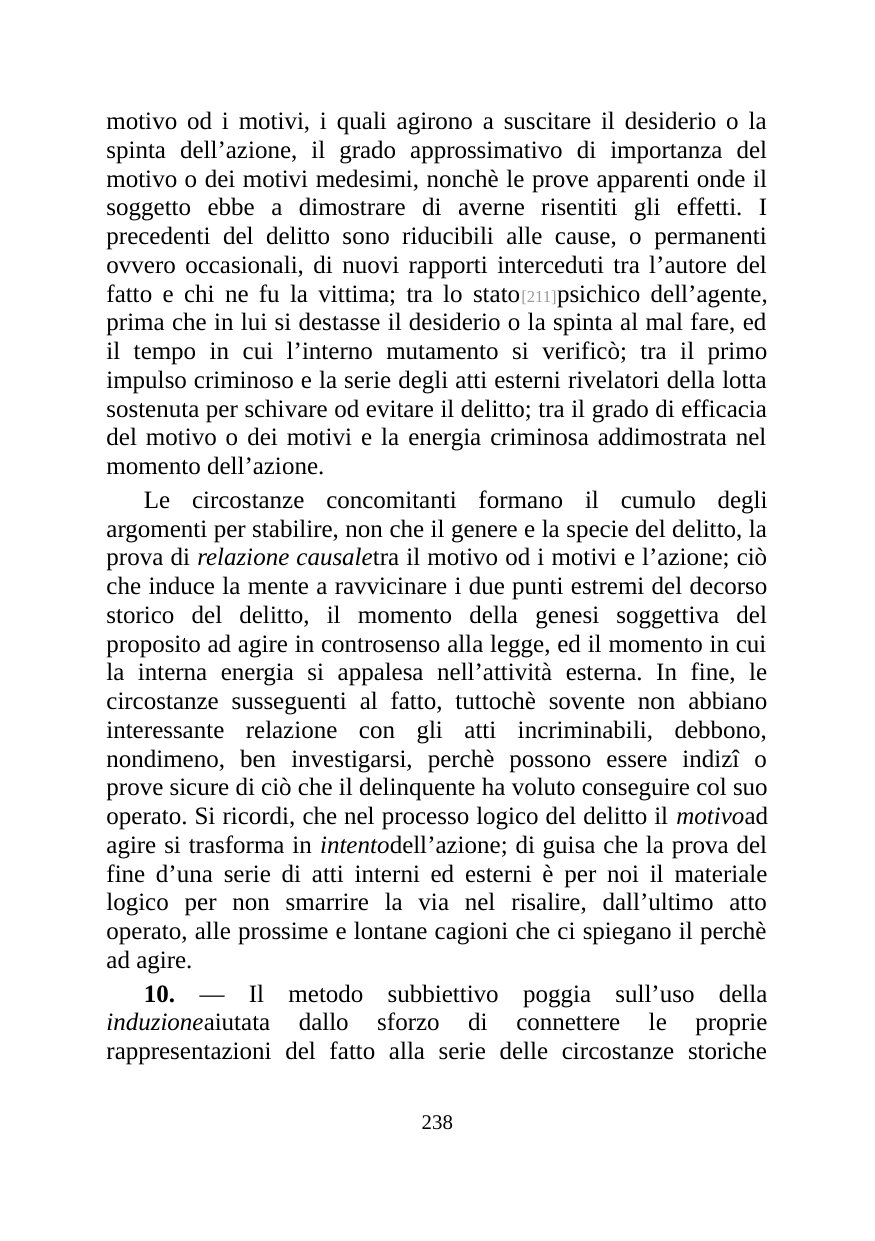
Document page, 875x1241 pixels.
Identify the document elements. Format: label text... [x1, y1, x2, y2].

text 10. ― Il metodo subbiettivo poggia sull’uso della induzioneaiutata dallo sforzo di connettere le proprie rappresentazioni del fatto alla serie delle circostanze storiche [106, 979, 768, 1065]
text Le circostanze concomitanti formano il cumulo degli argomenti per stabilire, non che il genere e la specie del delitto, la prova di relazione causaletra il motivo od i motivi e l’azione; ciò che induce la mente a ravvicinare i due punti estremi del decorso storico del delitto, il momento della genesi soggettiva del proposito ad agire in controsenso alla legge, ed il momento in cui la interna energia si appalesa nell’attività esterna. In fine, le circostanze susseguenti al fatto, tuttochè sovente non abbiano interessante relazione con gli atti incriminabili, debbono, nondimeno, ben investigarsi, perchè possono essere indizî o prove sicure di ciò che il delinquente ha voluto conseguire col suo operato. Si ricordi, che nel processo logico del delitto il motivoad agire si trasforma in intentodell’azione; di guisa che la prova del fine d’una serie di atti interni ed esterni è per noi il materiale logico per non smarrire la via nel risalire, dall’ultimo atto operato, alle prossime e lontane cagioni che ci spiegano il perchè ad agire. [106, 485, 768, 974]
text motivo od i motivi, i quali agirono a suscitare il desiderio o la spinta dell’azione, il grado approssimativo di importanza del motivo o dei motivi medesimi, nonchè le prove apparenti onde il soggetto ebbe a dimostrare di averne risentiti gli effetti. I precedenti del delitto sono riducibili alle cause, o permanenti ovvero occasionali, di nuovi rapporti interceduti tra l’autore del fatto e chi ne fu la vittima; tra lo stato[211]psichico dell’agente, prima che in lui si destasse il desiderio o la spinta al mal fare, ed il tempo in cui l’interno mutamento si verificò; tra il primo impulso criminoso e la serie degli atti esterni rivelatori della lotta sostenuta per schivare od evitare il delitto; tra il grado di efficacia del motivo o dei motivi e la energia criminosa addimostrata nel momento dell’azione. [106, 106, 768, 480]
